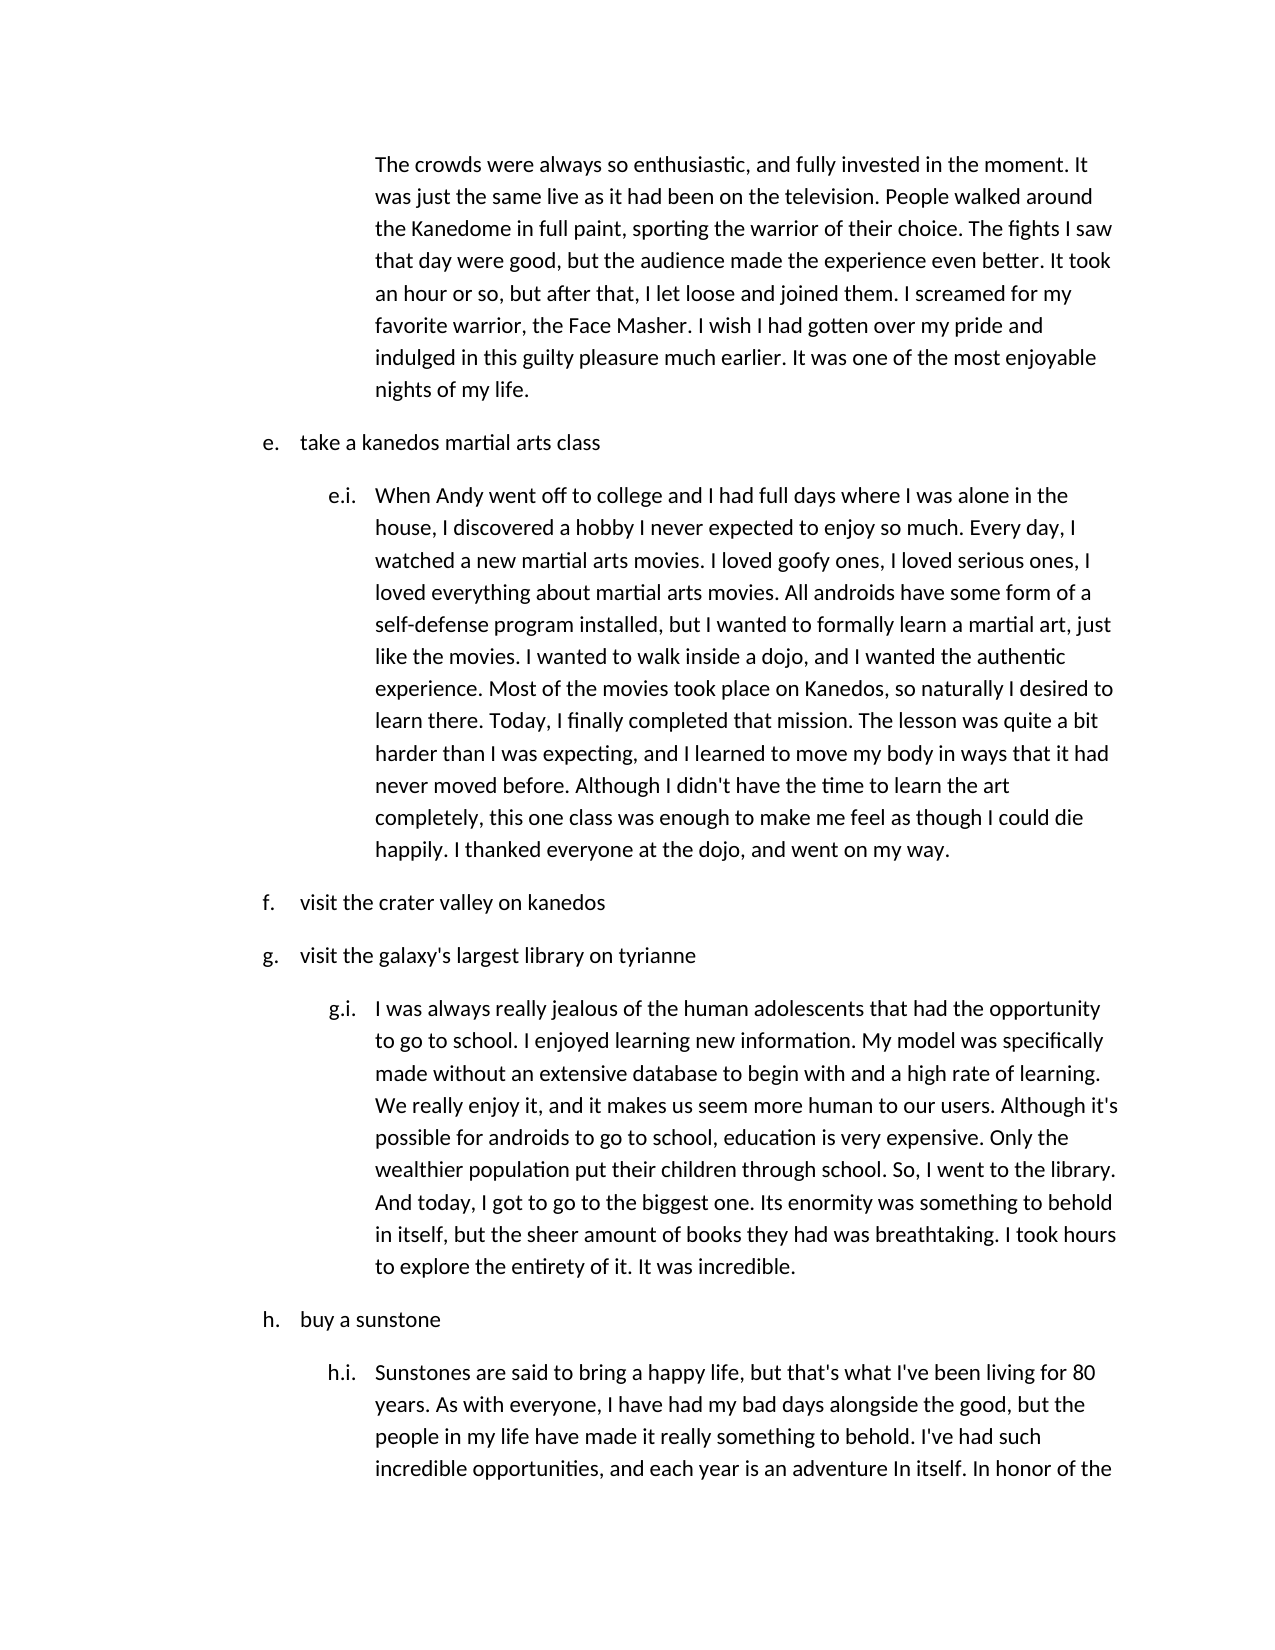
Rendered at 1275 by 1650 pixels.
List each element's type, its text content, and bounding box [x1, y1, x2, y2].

list visit the galaxy's largest library on tyrianne [262, 941, 1125, 969]
list When Andy went off to college and I had full days where I was alone in the house, I discovered a hobby I never expected to enjoy so much. Every day, I watched a new martial arts movies. I loved goofy ones, I loved serious ones, I loved everything about martial arts movies. All androids have some form of a self-defense program installed, but I wanted to formally learn a martial art, just like the movies. I wanted to walk inside a dojo, and I wanted the authentic experience. Most of the movies took place on Kanedos, so naturally I desired to learn there. Today, I finally completed that mission. The lesson was quite a bit harder than I was expecting, and I learned to move my body in ways that it had never moved before. Although I didn't have the time to learn the art completely, this one class was enough to make me feel as though I could die happily. I thanked everyone at the dojo, and went on my way. [356, 481, 1125, 863]
list Sunstones are said to bring a happy life, but that's what I've been living for 80 years. As with everyone, I have had my bad days alongside the good, but the people in my life have made it really something to behold. I've had such incredible opportunities, and each year is an adventure In itself. In honor of the [356, 1358, 1125, 1483]
list The crowds were always so enthusiastic, and fully invested in the moment. It was just the same live as it had been on the television. People walked around the Kanedome in full paint, sporting the warrior of their choice. The fights I saw that day were good, but the audience made the experience even better. It took an hour or so, but after that, I let loose and joined them. I screamed for my favorite warrior, the Face Masher. I wish I had gotten over my pride and indulged in this guilty pleasure much earlier. It was one of the most enjoyable nights of my life. [356, 150, 1125, 403]
list I was always really jealous of the human adolescents that had the opportunity to go to school. I enjoyed learning new information. My model was specifically made without an extensive database to begin with and a high rate of learning. We really enjoy it, and it makes us seem more human to our users. Although it's possible for androids to go to school, education is very expensive. Only the wealthier population put their children through school. So, I went to the library. And today, I got to go to the biggest one. Its enormity was something to behold in itself, but the sheer amount of books they had was breathtaking. I took hours to explore the entirety of it. It was incredible. [356, 994, 1125, 1280]
list take a kanedos martial arts class [262, 428, 1125, 456]
list visit the crater valley on kanedos [262, 888, 1125, 916]
list buy a sunstone [262, 1305, 1125, 1333]
